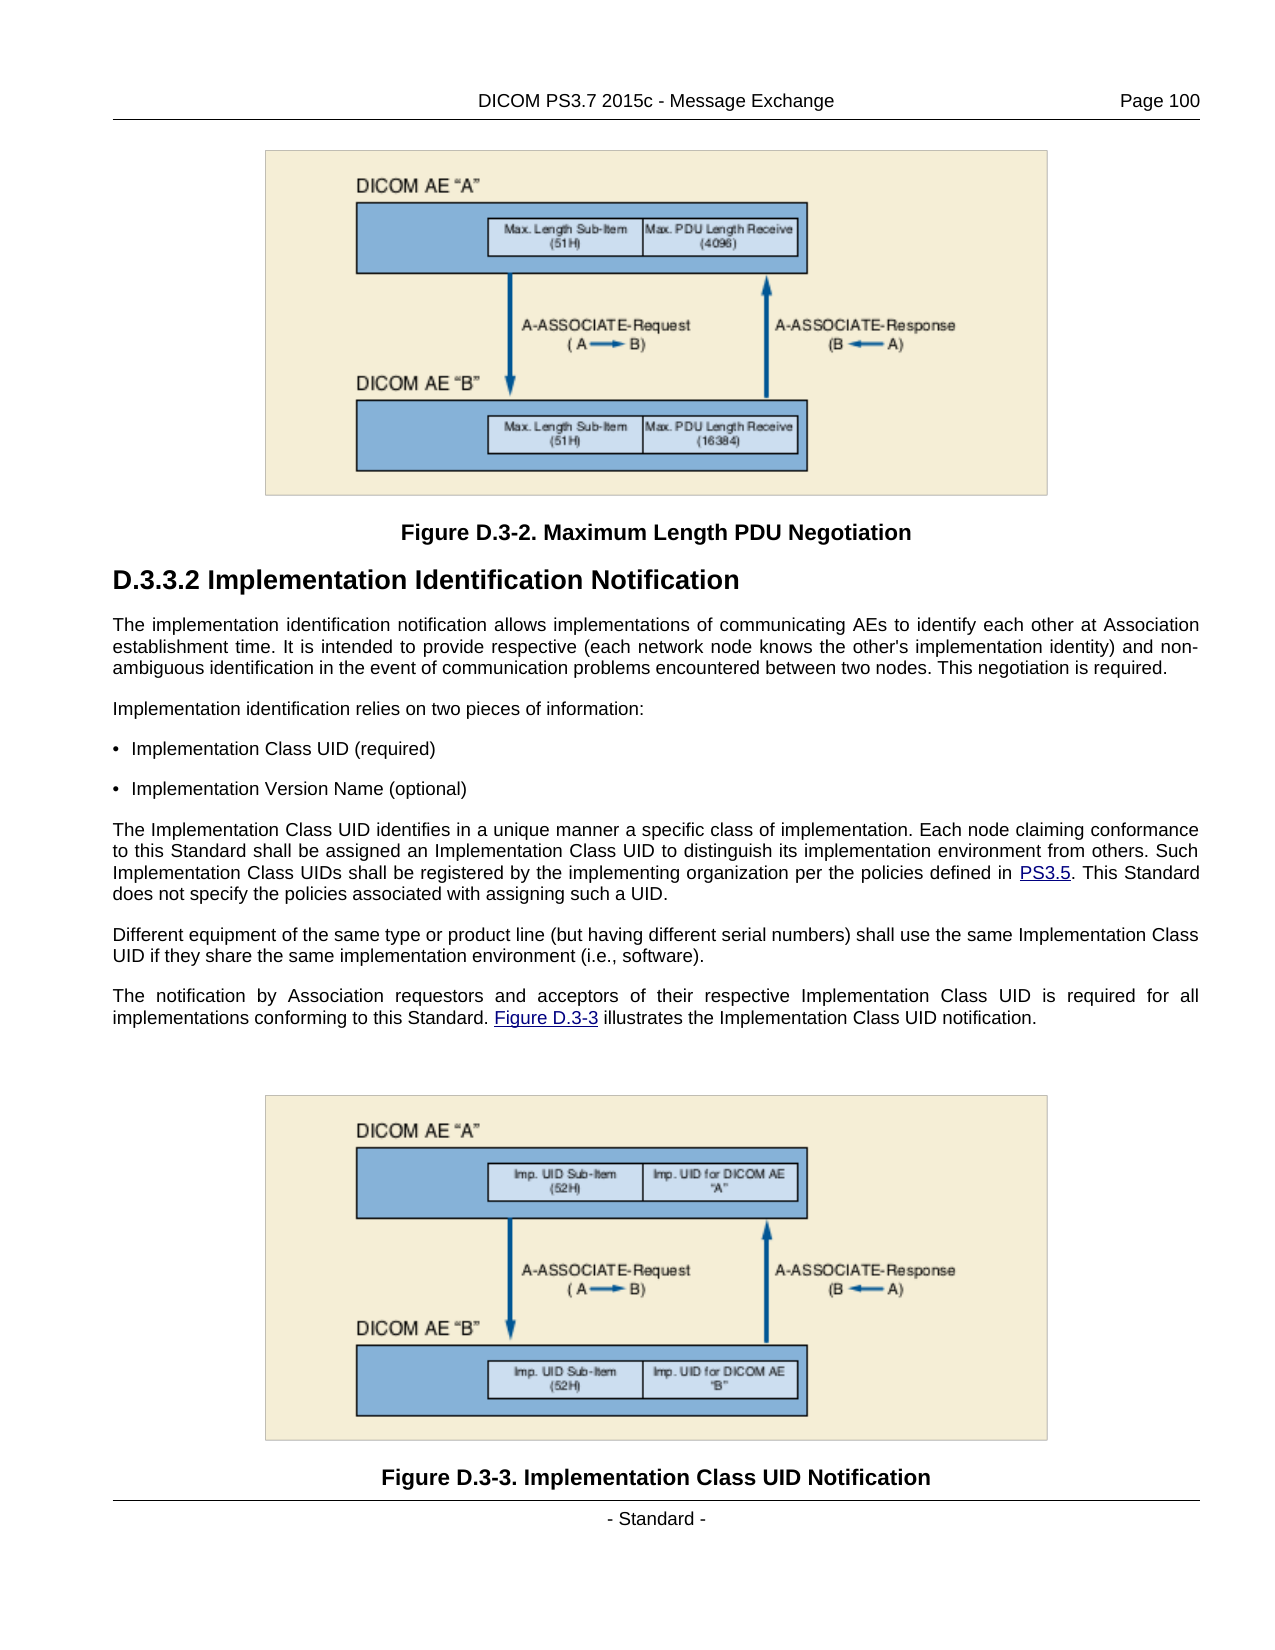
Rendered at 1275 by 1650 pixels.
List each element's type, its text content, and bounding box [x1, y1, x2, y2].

text Different equipment of the same type or product line (but having different serial numbers) shall use the same Implementation Class UID if they share the same implementation environment (i.e., software). [112, 923, 1200, 966]
picture [264, 1094, 1049, 1442]
list Implementation Version Name (optional) [112, 778, 1200, 799]
text The implementation identification notification allows implementations of communicating AEs to identify each other at Association establishment time. It is intended to provide respective (each network node knows the other's implementation identity) and non-ambiguous identification in the event of communication problems encountered between two nodes. This negotiation is required. [112, 614, 1200, 679]
text Figure D.3-2. Maximum Length PDU Negotiation [112, 519, 1200, 545]
picture [264, 150, 1049, 497]
list Implementation Class UID (required) [112, 738, 1200, 759]
text Implementation identification relies on two pieces of information: [112, 697, 1200, 719]
text The Implementation Class UID identifies in a unique manner a specific class of implementation. Each node claiming conformance to this Standard shall be assigned an Implementation Class UID to distinguish its implementation environment from others. Such Implementation Class UIDs shall be registered by the implementing organization per the policies defined in PS3.5. This Standard does not specify the policies associated with assigning such a UID. [112, 818, 1200, 904]
text D.3.3.2 Implementation Identification Notification [112, 564, 1200, 595]
text Figure D.3-3. Implementation Class UID Notification [112, 1464, 1200, 1490]
text The notification by Association requestors and acceptors of their respective Implementation Class UID is required for all implementations conforming to this Standard. Figure D.3-3 illustrates the Implementation Class UID notification. [112, 985, 1200, 1028]
